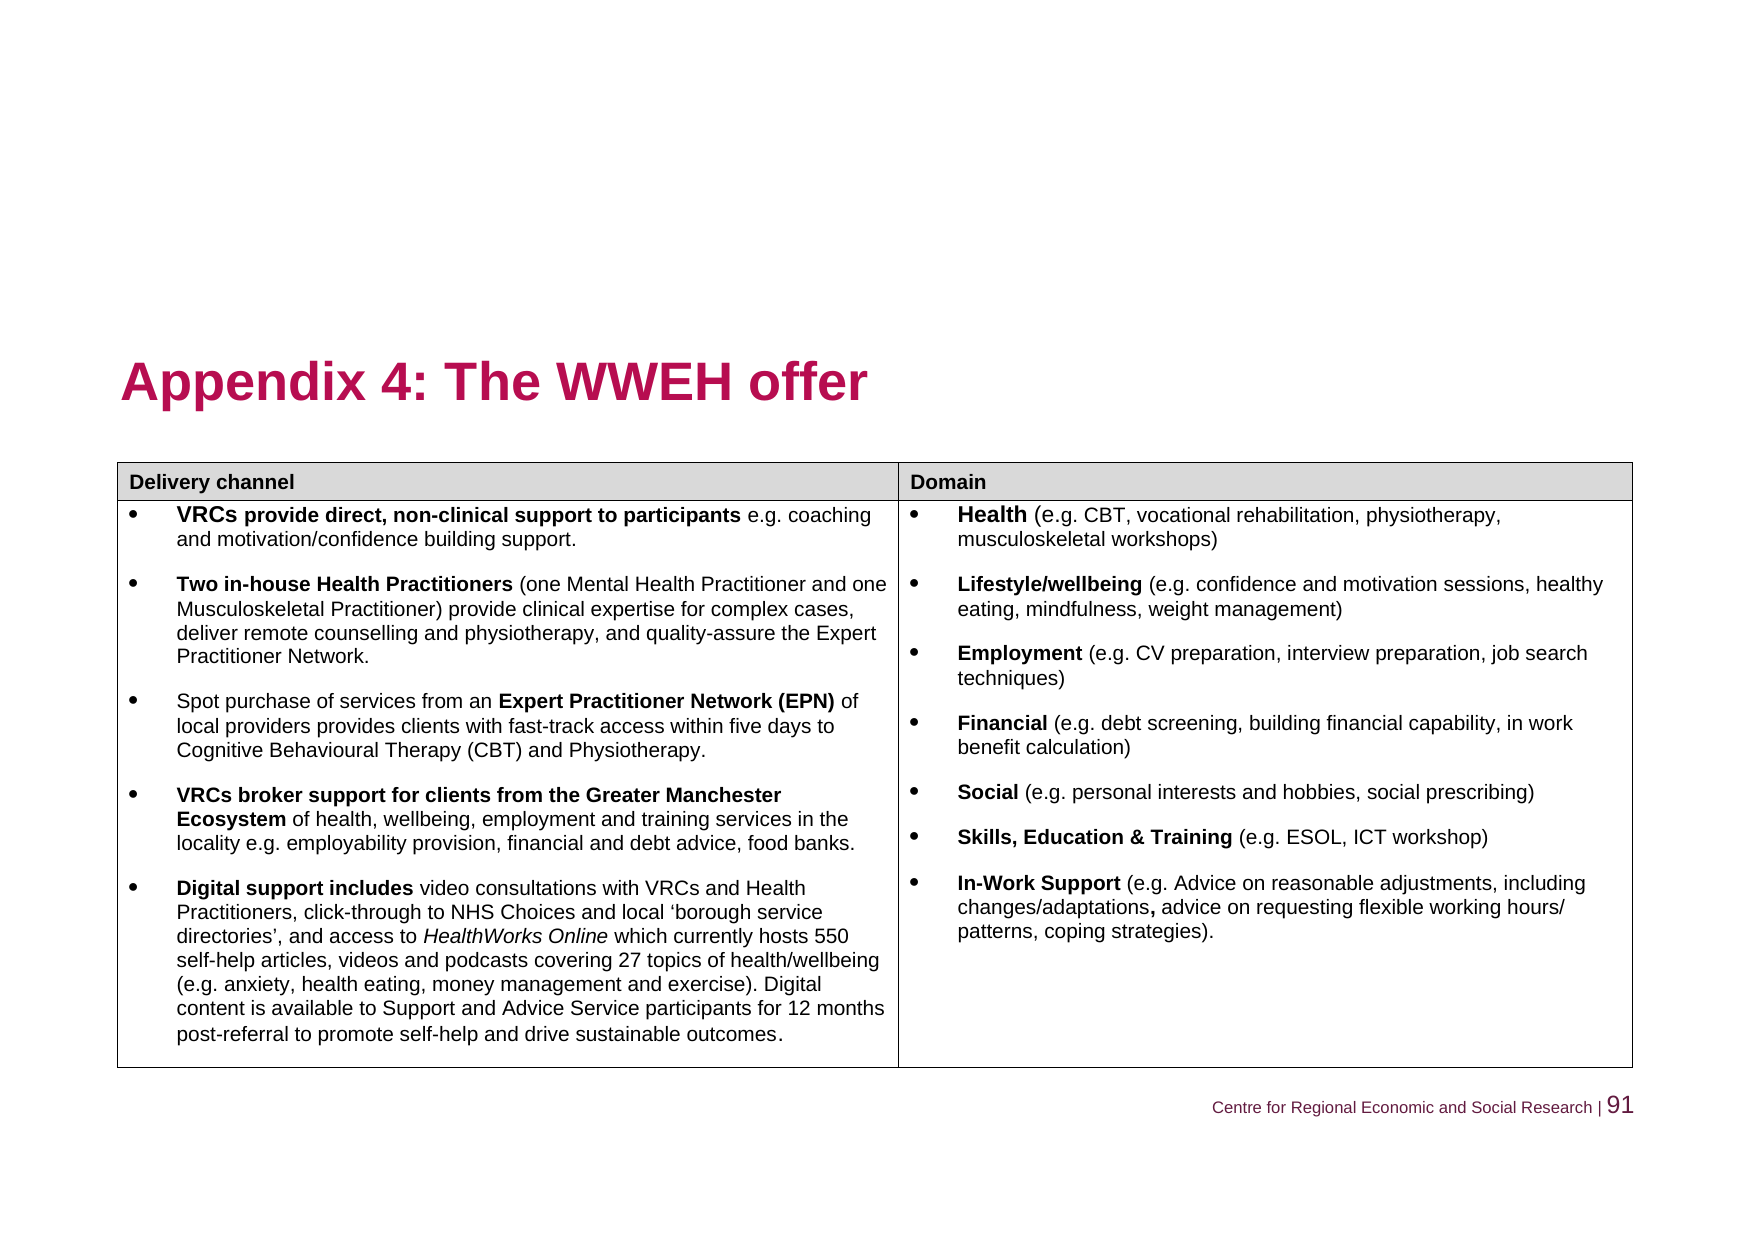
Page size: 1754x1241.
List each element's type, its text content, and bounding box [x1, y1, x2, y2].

table_header Delivery channel [118, 463, 898, 500]
table_cell Health (e.g. CBT, vocational rehabilitation, physiotherapy, musculoskeletal workshops) Lifestyle/wellbeing (e.g. confidence and motivation sessions, healthy eating, mindfulness, weight management) Employment (e.g. CV preparation, interview preparation, job search techniques) Financial (e.g. debt screening, building financial capability, in work benefit calculation) Social (e.g. personal interests and hobbies, social prescribing) Skills, Education & Training (e.g. ESOL, ICT workshop) In-Work Support (e.g. Advice on reasonable adjustments, including changes/adaptations, advice on requesting flexible working hours/ patterns, coping strategies). [899, 501, 1632, 1067]
table_header Domain [899, 463, 1632, 500]
table_cell VRCs provide direct, non-clinical support to participants e.g. coaching and motivation/confidence building support. Two in-house Health Practitioners (one Mental Health Practitioner and one Musculoskeletal Practitioner) provide clinical expertise for complex cases, deliver remote counselling and physiotherapy, and quality-assure the Expert Practitioner Network. Spot purchase of services from an Expert Practitioner Network (EPN) of local providers provides clients with fast-track access within five days to Cognitive Behavioural Therapy (CBT) and Physiotherapy. VRCs broker support for clients from the Greater Manchester Ecosystem of health, wellbeing, employment and training services in the locality e.g. employability provision, financial and debt advice, food banks. Digital support includes video consultations with VRCs and Health Practitioners, click-through to NHS Choices and local ‘borough service directories’, and access to HealthWorks Online which currently hosts 550 self-help articles, videos and podcasts covering 27 topics of health/wellbeing (e.g. anxiety, health eating, money management and exercise). Digital content is available to Support and Advice Service participants for 12 months post-referral to promote self-help and drive sustainable outcomes. [118, 501, 898, 1067]
subtitle Appendix 4: The WWEH offer [120, 350, 1634, 412]
